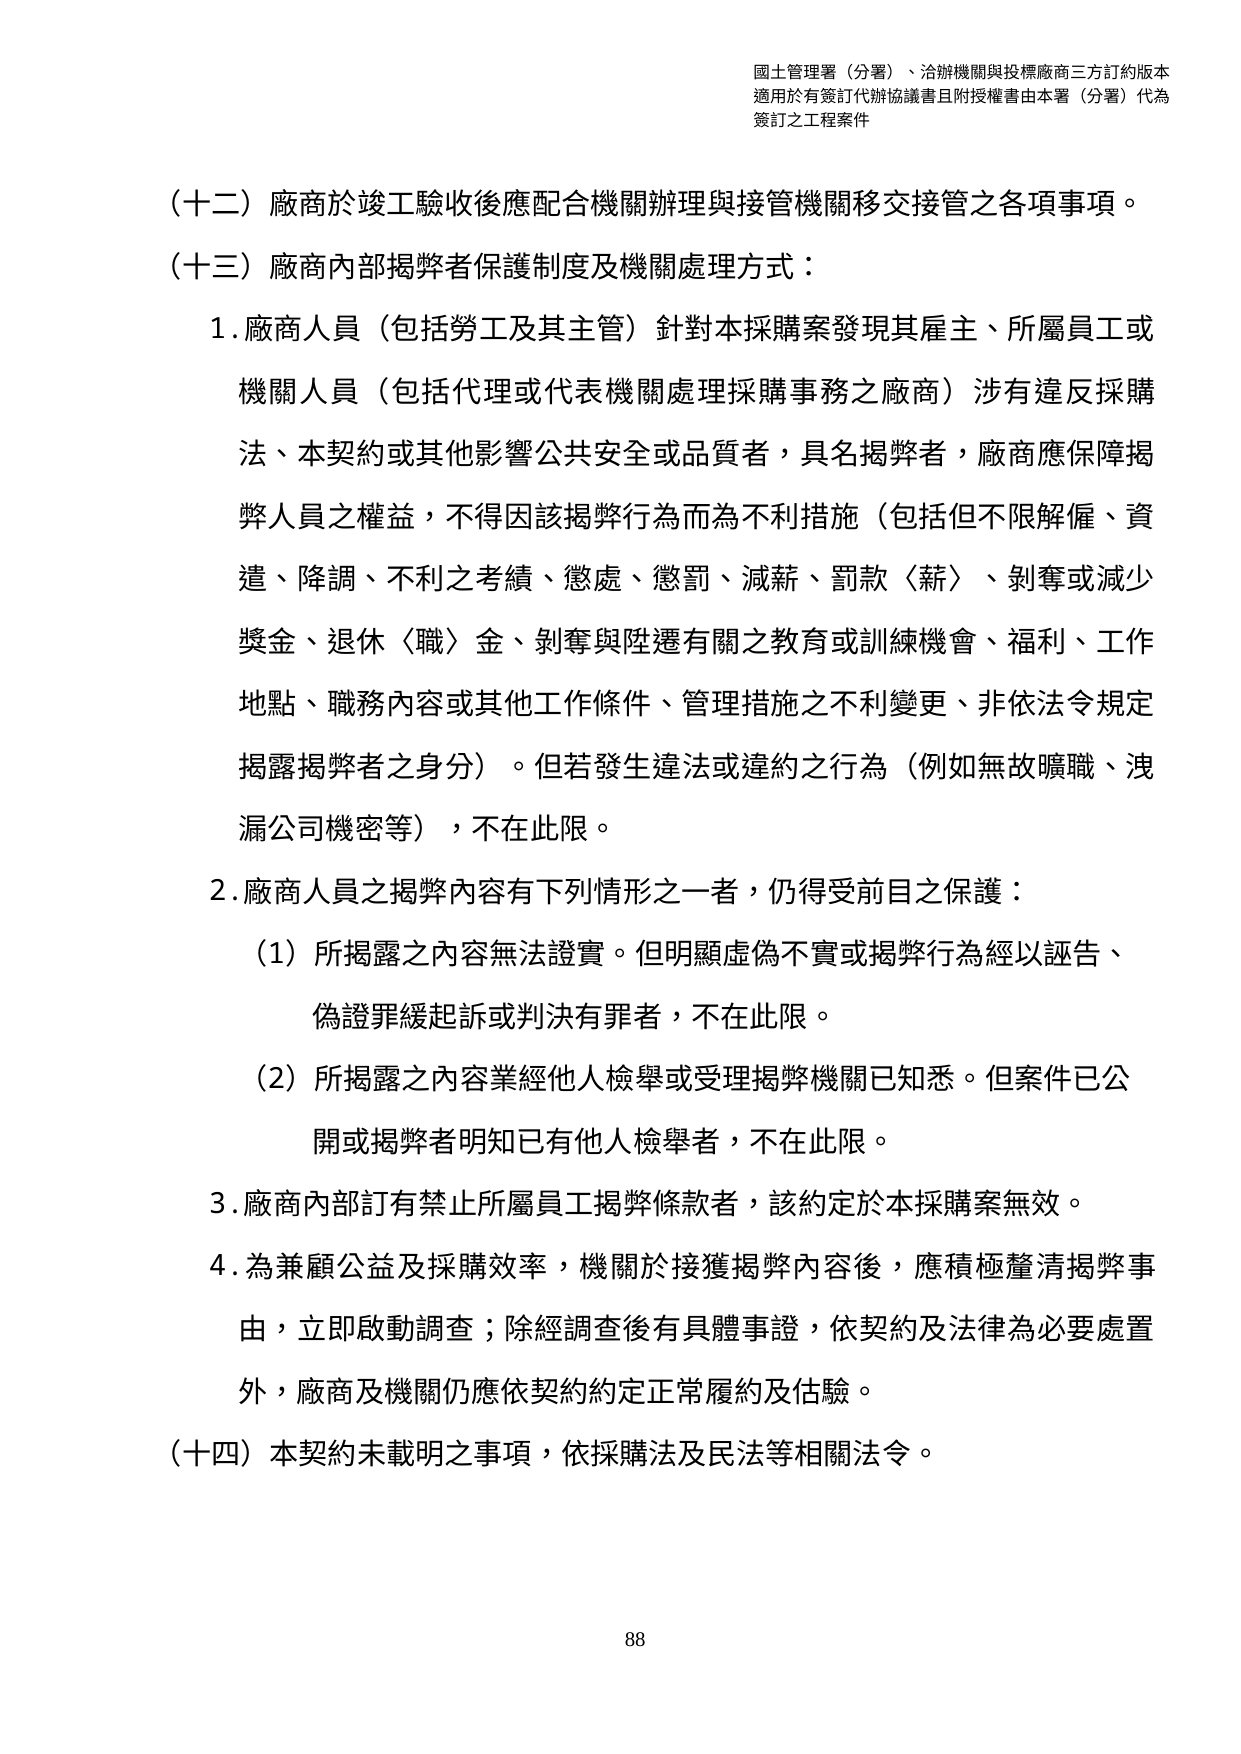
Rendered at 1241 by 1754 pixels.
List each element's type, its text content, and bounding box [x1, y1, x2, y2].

table_cell [117, 160, 160, 1473]
table_header [203, 1535, 247, 1598]
table_header [117, 1535, 160, 1598]
table_header [160, 1535, 203, 1598]
table_header [247, 1535, 290, 1598]
table_cell （十二）廠商於竣工驗收後應配合機關辦理與接管機關移交接管之各項事項。 （十三）廠商內部揭弊者保護制度及機關處理方式： 1.廠商人員（包括勞工及其主管）針對本採購案發現其雇主、所屬員工或機關人員（包括代理或代表機關處理採購事務之廠商）涉有違反採購法、本契約或其他影響公共安全或品質者，具名揭弊者，廠商應保障揭弊人員之權益，不得因該揭弊行為而為不利措施（包括但不限解僱、資遣、降調、不利之考績、懲處、懲罰、減薪、罰款〈薪〉、剝奪或減少獎金、退休〈職〉金、剝奪與陞遷有關之教育或訓練機會、福利、工作地點、職務內容或其他工作條件、管理措施之不利變更、非依法令規定揭露揭弊者之身分）。但若發生違法或違約之行為（例如無故曠職、洩漏公司機密等），不在此限。 2.廠商人員之揭弊內容有下列情形之一者，仍得受前目之保護： （1）所揭露之內容無法證實。但明顯虛偽不實或揭弊行為經以誣告、偽證罪緩起訴或判決有罪者，不在此限。 （2）所揭露之內容業經他人檢舉或受理揭弊機關已知悉。但案件已公開或揭弊者明知已有他人檢舉者，不在此限。 3.廠商內部訂有禁止所屬員工揭弊條款者，該約定於本採購案無效。 4.為兼顧公益及採購效率，機關於接獲揭弊內容後，應積極釐清揭弊事由，立即啟動調查；除經調查後有具體事證，依契約及法律為必要處置外，廠商及機關仍應依契約約定正常履約及估驗。 （十四）本契約未載明之事項，依採購法及民法等相關法令。 [160, 160, 1168, 1473]
table_header [333, 1535, 1168, 1598]
table_header [290, 1535, 333, 1598]
